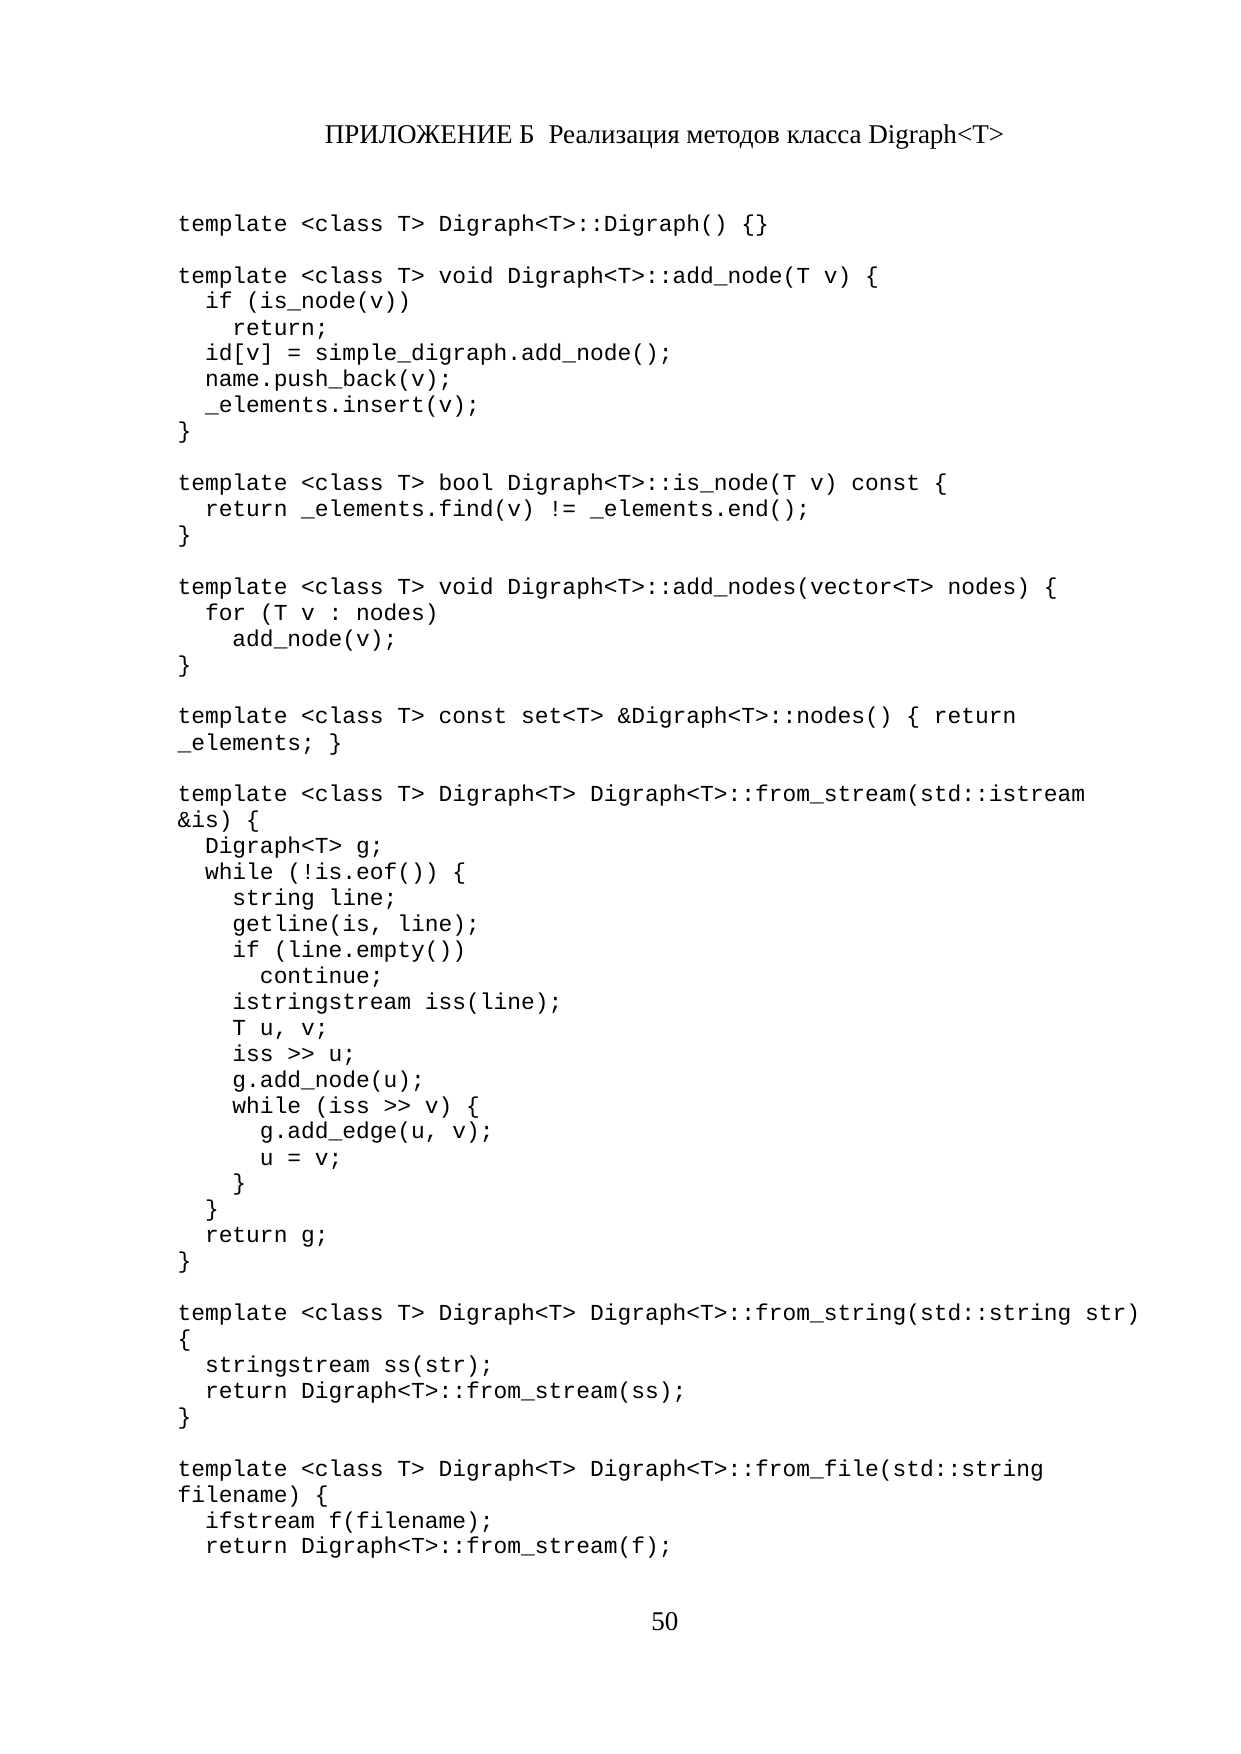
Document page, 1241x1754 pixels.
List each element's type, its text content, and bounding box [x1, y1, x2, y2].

text } [177, 523, 1152, 549]
text stringstream ss(str); [177, 1353, 1152, 1379]
text string line; [177, 886, 1152, 912]
text template <class T> void Digraph<T>::add_nodes(vector<T> nodes) { [177, 575, 1152, 601]
text if (is_node(v)) [177, 290, 1152, 316]
text Digraph<T> g; [177, 834, 1152, 861]
text template <class T> Digraph<T> Digraph<T>::from_stream(std::istream &is) { [177, 783, 1152, 834]
text return; [177, 316, 1152, 342]
text template <class T> Digraph<T> Digraph<T>::from_file(std::string filename) { [177, 1457, 1152, 1509]
text _elements.insert(v); [177, 394, 1152, 419]
text } [177, 653, 1152, 679]
text template <class T> Digraph<T> Digraph<T>::from_string(std::string str) { [177, 1301, 1152, 1353]
text return g; [177, 1224, 1152, 1249]
text } [177, 1405, 1152, 1431]
subtitle Реализация методов класса Digraph<T> [177, 118, 1152, 149]
text add_node(v); [177, 627, 1152, 653]
text return _elements.find(v) != _elements.end(); [177, 497, 1152, 523]
text } [177, 419, 1152, 446]
text for (T v : nodes) [177, 601, 1152, 627]
text u = v; [177, 1146, 1152, 1172]
text template <class T> const set<T> &Digraph<T>::nodes() { return _elements; } [177, 705, 1152, 757]
text g.add_node(u); [177, 1068, 1152, 1094]
text template <class T> bool Digraph<T>::is_node(T v) const { [177, 471, 1152, 497]
text name.push_back(v); [177, 368, 1152, 394]
text iss >> u; [177, 1042, 1152, 1068]
text } [177, 1172, 1152, 1198]
text return Digraph<T>::from_stream(ss); [177, 1379, 1152, 1405]
text continue; [177, 964, 1152, 990]
text } [177, 1249, 1152, 1276]
text if (line.empty()) [177, 938, 1152, 964]
text istringstream iss(line); [177, 990, 1152, 1016]
text id[v] = simple_digraph.add_node(); [177, 342, 1152, 368]
text T u, v; [177, 1016, 1152, 1042]
text } [177, 1198, 1152, 1224]
text while (iss >> v) { [177, 1094, 1152, 1120]
text return Digraph<T>::from_stream(f); [177, 1535, 1152, 1561]
text ifstream f(filename); [177, 1509, 1152, 1535]
text template <class T> void Digraph<T>::add_node(T v) { [177, 264, 1152, 290]
text template <class T> Digraph<T>::Digraph() {} [177, 212, 1152, 238]
text getline(is, line); [177, 912, 1152, 938]
text while (!is.eof()) { [177, 861, 1152, 886]
text g.add_edge(u, v); [177, 1120, 1152, 1146]
